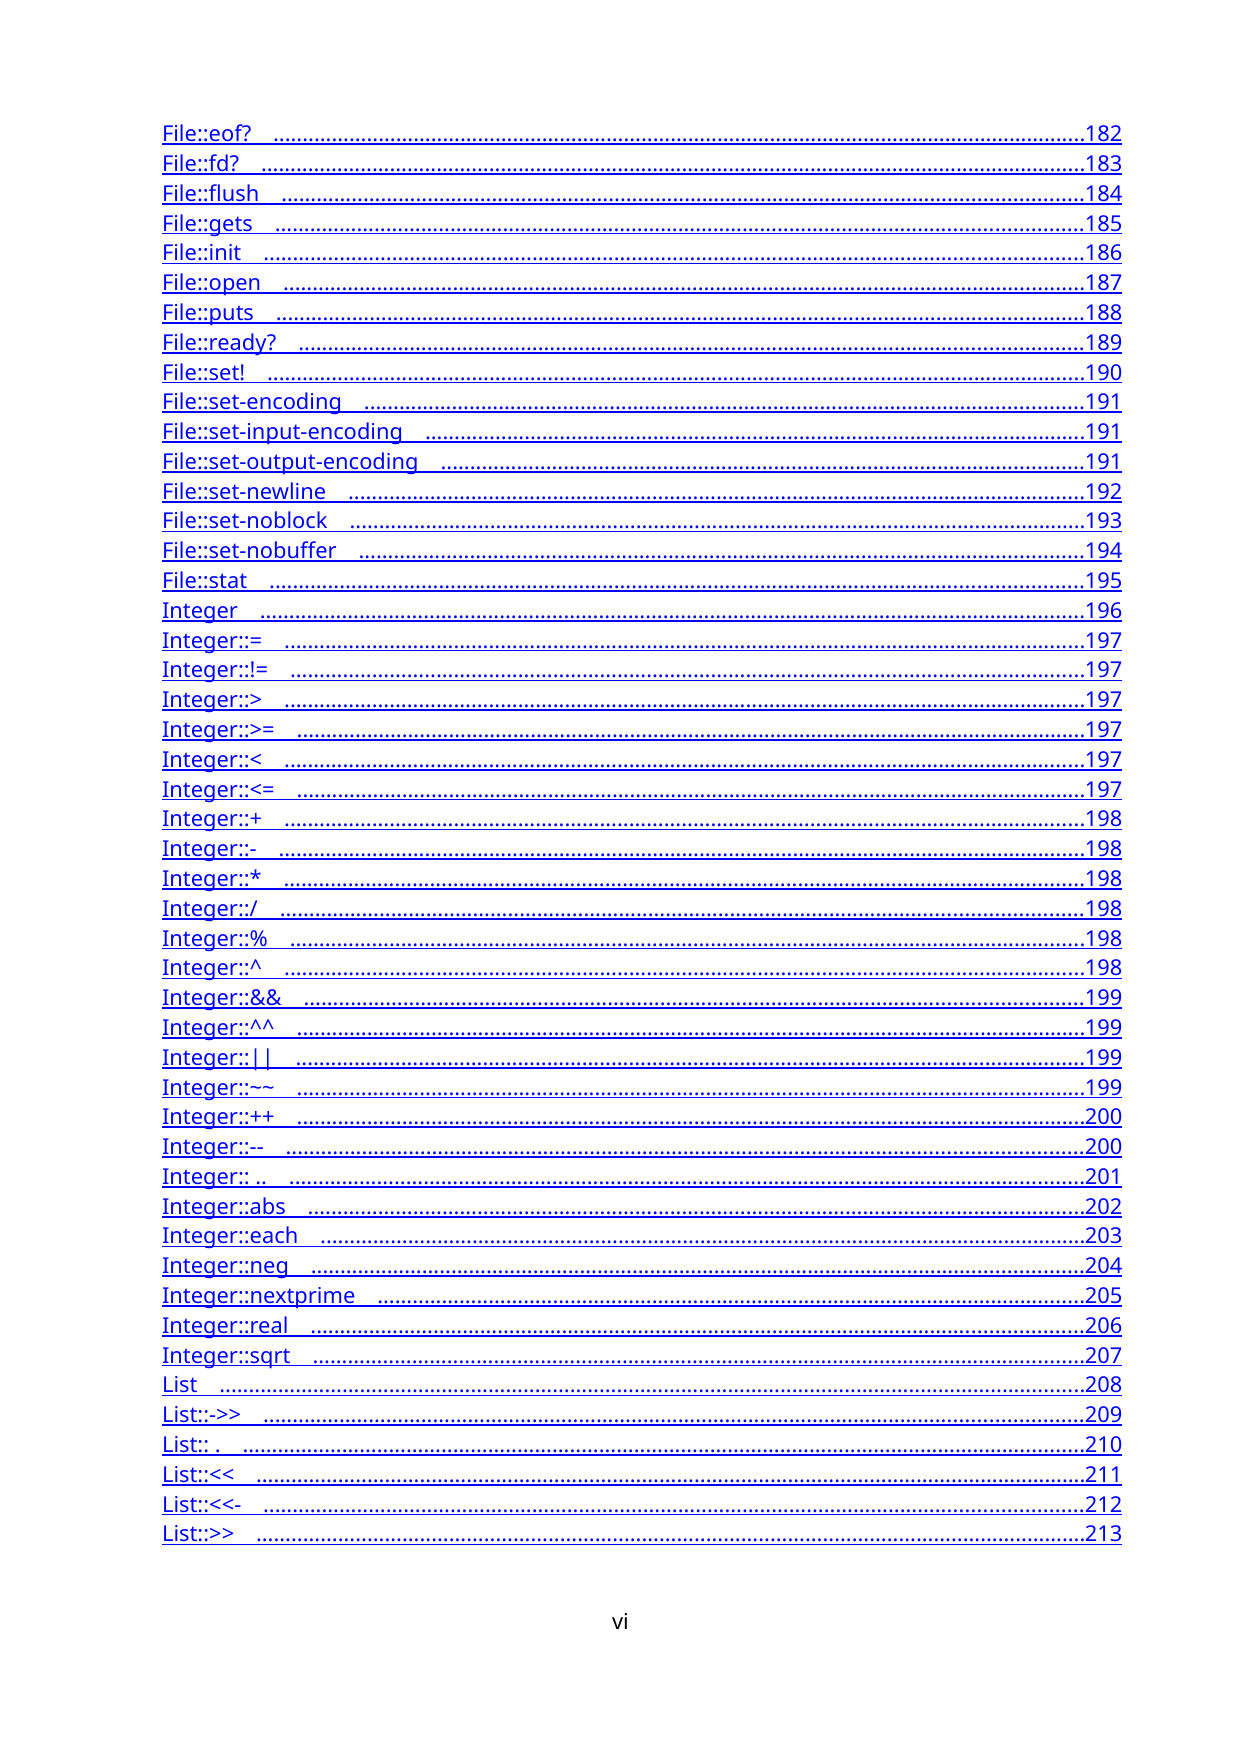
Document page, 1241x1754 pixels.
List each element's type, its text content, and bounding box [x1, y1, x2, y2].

text Integer 196 [162, 595, 1122, 620]
text File::set-encoding 191 [162, 386, 1122, 411]
text Integer::/ 198 [162, 893, 1122, 918]
text Integer::^ 198 [162, 952, 1122, 978]
text Integer::neg 204 [162, 1250, 1122, 1275]
text Integer::~~ 199 [162, 1071, 1122, 1097]
text File::set-noblock 193 [162, 505, 1122, 531]
text List::->> 209 [162, 1399, 1122, 1424]
text List::>> 213 [162, 1518, 1122, 1544]
text File::flush 184 [162, 178, 1122, 203]
text Integer:: .. 201 [162, 1161, 1122, 1186]
text File::set-nobuffer 194 [162, 535, 1122, 560]
text Integer::each 203 [162, 1220, 1122, 1246]
text Integer::real 206 [162, 1310, 1122, 1335]
text Integer::!= 197 [162, 654, 1122, 680]
text File::open 187 [162, 267, 1122, 292]
text Integer::++ 200 [162, 1101, 1122, 1126]
text File::set-output-encoding 191 [162, 446, 1122, 471]
text List::<< 211 [162, 1459, 1122, 1484]
text File::gets 185 [162, 207, 1122, 233]
text Integer::sqrt 207 [162, 1339, 1122, 1365]
text Integer::< 197 [162, 744, 1122, 769]
text Integer::* 198 [162, 863, 1122, 888]
text Integer::&& 199 [162, 982, 1122, 1007]
text Integer::+ 198 [162, 803, 1122, 829]
text Integer::|| 199 [162, 1042, 1122, 1067]
text File::set! 190 [162, 356, 1122, 382]
text File::set-input-encoding 191 [162, 416, 1122, 441]
text File::init 186 [162, 237, 1122, 263]
text Integer::% 198 [162, 922, 1122, 948]
text File::eof? 182 [162, 118, 1122, 143]
text Integer::- 198 [162, 833, 1122, 858]
text Integer::^^ 199 [162, 1012, 1122, 1037]
text List::<<- 212 [162, 1488, 1122, 1514]
text File::set-newline 192 [162, 476, 1122, 501]
text File::puts 188 [162, 297, 1122, 322]
text File::fd? 183 [162, 148, 1122, 173]
text Integer::> 197 [162, 684, 1122, 709]
text Integer::<= 197 [162, 773, 1122, 799]
text Integer::>= 197 [162, 714, 1122, 739]
text List:: . 210 [162, 1429, 1122, 1454]
text Integer::abs 202 [162, 1191, 1122, 1216]
text Integer::nextprime 205 [162, 1280, 1122, 1305]
text List 208 [162, 1369, 1122, 1395]
text Integer::-- 200 [162, 1131, 1122, 1156]
text File::ready? 189 [162, 327, 1122, 352]
text Integer::= 197 [162, 624, 1122, 650]
text File::stat 195 [162, 565, 1122, 590]
